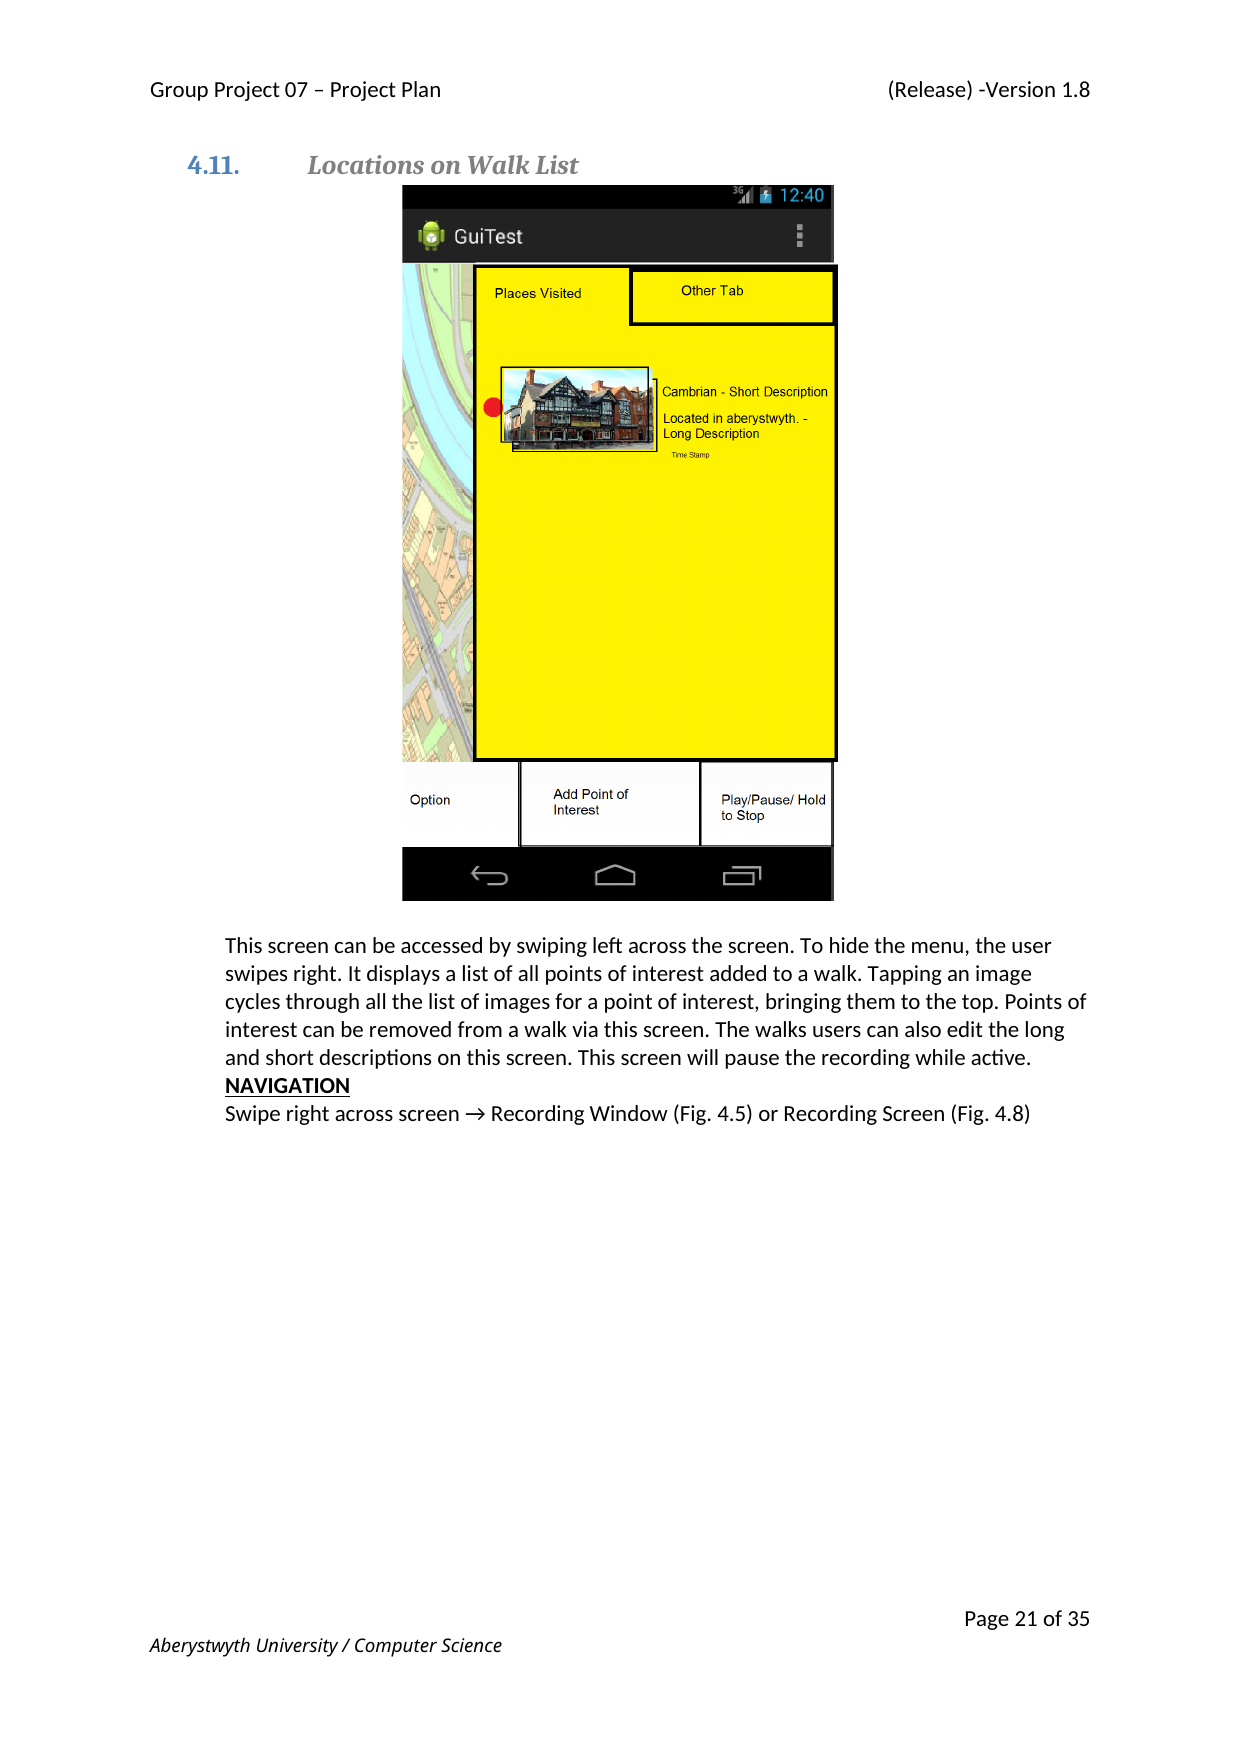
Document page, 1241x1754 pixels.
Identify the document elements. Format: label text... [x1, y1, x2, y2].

text NAVIGATION [225, 1071, 1090, 1099]
text Swipe right across screen → Recording Window (Fig. 4.5) or Recording Screen (Fig. 4.8) [225, 1099, 1090, 1127]
subtitle Locations on Walk List [187, 150, 1090, 181]
text This screen can be accessed by swiping left across the screen. To hide the menu, the user swipes right. It displays a list of all points of interest added to a walk. Tapping an image cycles through all the list of images for a point of interest, bringing them to the top. Points of interest can be removed from a walk via this screen. The walks users can also edit the long and short descriptions on this screen. This screen will pause the recording while active. [225, 931, 1090, 1071]
